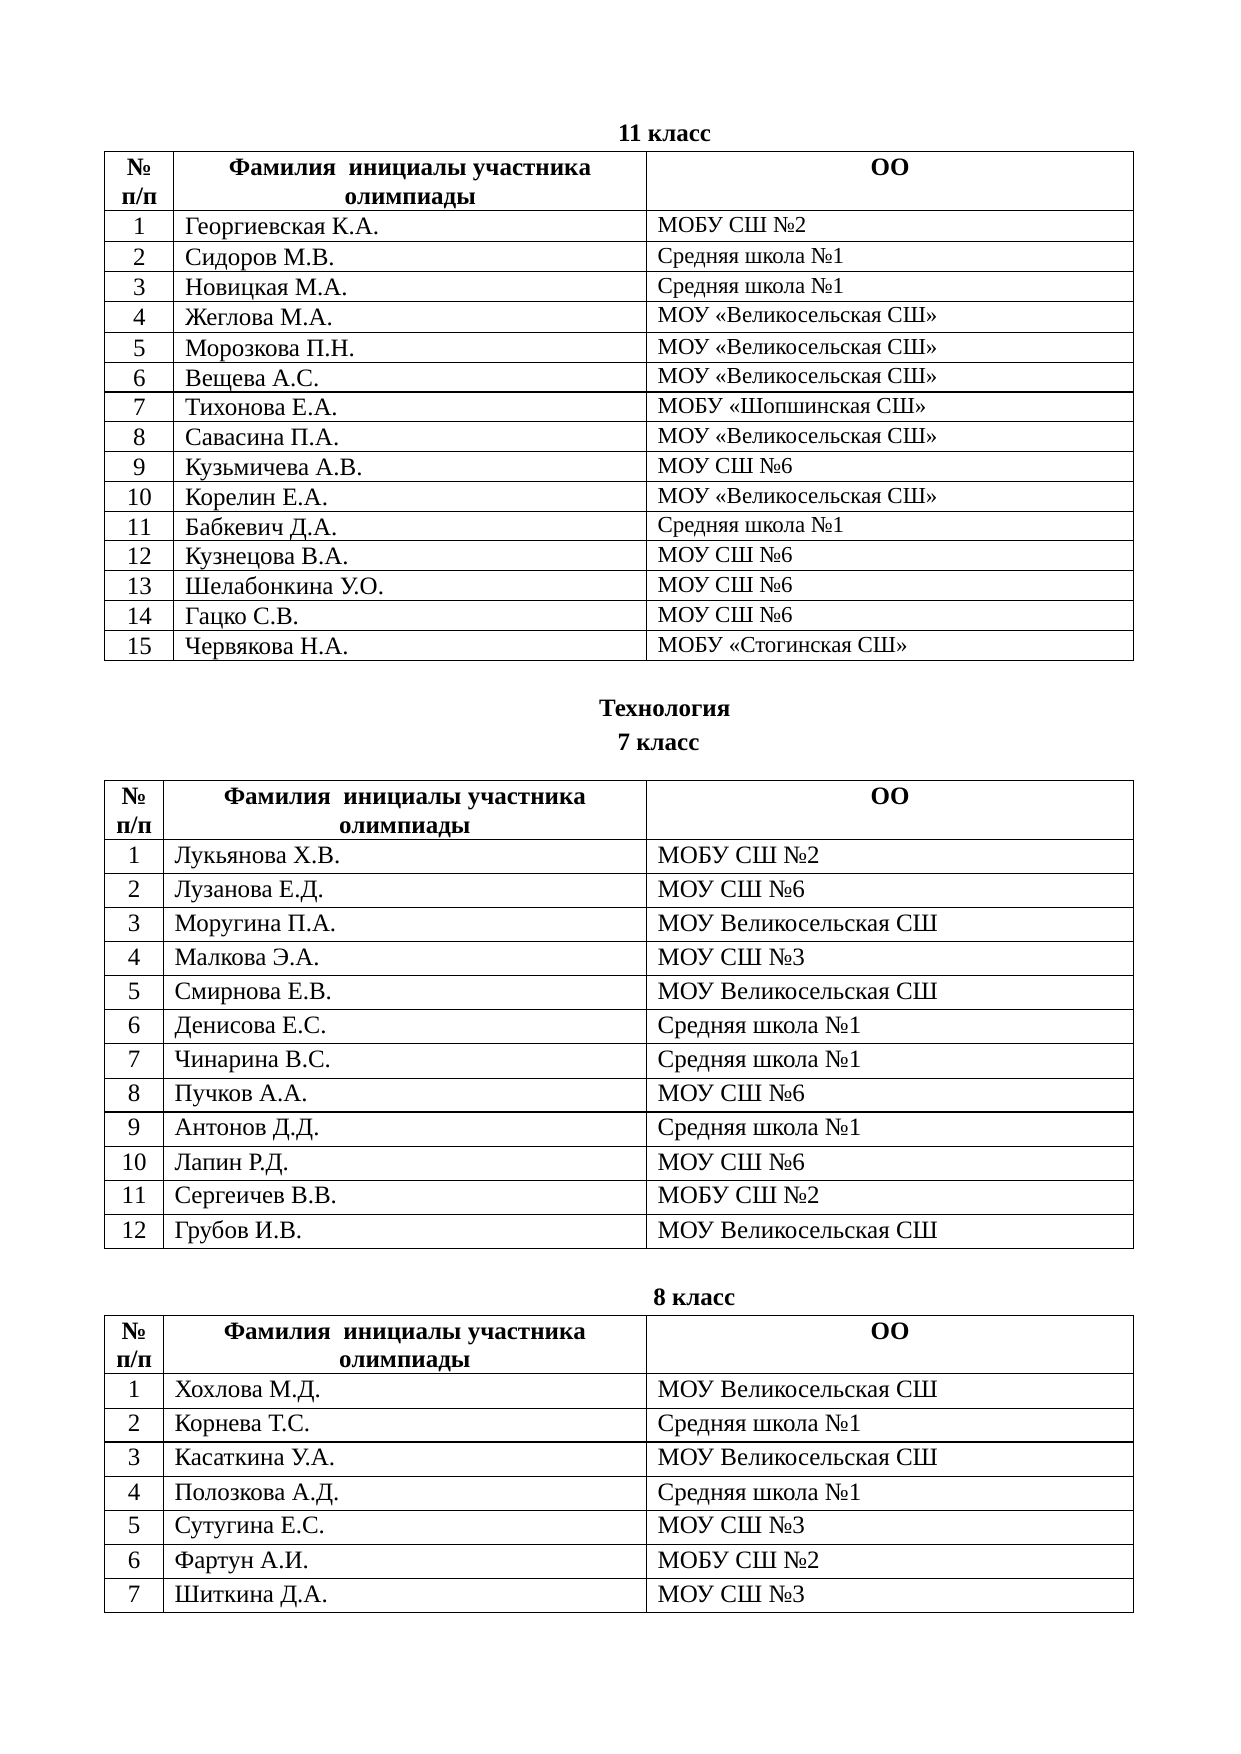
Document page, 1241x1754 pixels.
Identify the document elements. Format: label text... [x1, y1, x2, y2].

table_cell МОУ СШ №6 [647, 541, 1133, 570]
table_cell 1 [105, 840, 163, 873]
table_cell Червякова Н.А. [174, 631, 646, 659]
table_cell 8 [105, 1079, 163, 1111]
table_cell МОУ СШ №3 [647, 1511, 1133, 1544]
table_cell 9 [105, 452, 173, 481]
table_cell Вещева А.С. [174, 363, 646, 391]
table_cell 2 [105, 1409, 163, 1441]
table_cell Грубов И.В. [164, 1215, 646, 1248]
text Технология [177, 693, 1152, 722]
table_cell Средняя школа №1 [647, 272, 1133, 301]
table_cell 14 [105, 601, 173, 630]
table_cell Касаткина У.А. [164, 1443, 646, 1476]
table_header ОО [647, 781, 1133, 839]
table_cell МОУ СШ №3 [647, 1579, 1133, 1612]
table_cell МОУ «Великосельская СШ» [647, 482, 1133, 511]
table_header ОО [647, 1316, 1133, 1373]
table_cell Средняя школа №1 [647, 1113, 1133, 1146]
table_cell 4 [105, 302, 173, 332]
table_cell Шиткина Д.А. [164, 1579, 646, 1612]
table_cell Пучков А.А. [164, 1079, 646, 1111]
table_cell Хохлова М.Д. [164, 1374, 646, 1407]
table_cell Жеглова М.А. [174, 302, 646, 332]
table_cell 6 [105, 1545, 163, 1578]
table_cell Лапин Р.Д. [164, 1147, 646, 1179]
table_cell Кузьмичева А.В. [174, 452, 646, 481]
table_cell 4 [105, 1477, 163, 1509]
table_cell Средняя школа №1 [647, 1044, 1133, 1077]
table_cell Бабкевич Д.А. [174, 512, 646, 540]
table_cell Смирнова Е.В. [164, 976, 646, 1009]
table_cell 7 [105, 1044, 163, 1077]
table_cell 10 [105, 482, 173, 511]
table_cell МОБУ «Стогинская СШ» [647, 631, 1133, 659]
table_cell Морозкова П.Н. [174, 333, 646, 362]
table_cell 13 [105, 571, 173, 600]
table_cell 15 [105, 631, 173, 659]
table_cell Средняя школа №1 [647, 1477, 1133, 1509]
table_cell МОУ СШ №6 [647, 571, 1133, 600]
table_cell 3 [105, 272, 173, 301]
table_cell Моругина П.А. [164, 908, 646, 941]
table_cell МОБУ СШ №2 [647, 1181, 1133, 1214]
table_cell 7 [105, 1579, 163, 1612]
table_cell 3 [105, 1443, 163, 1476]
table_cell МОУ «Великосельская СШ» [647, 422, 1133, 451]
table_cell 11 [105, 512, 173, 540]
table_cell МОБУ СШ №2 [647, 840, 1133, 873]
text 8 класс [236, 1282, 1152, 1311]
table_cell МОУ «Великосельская СШ» [647, 333, 1133, 362]
table_cell 12 [105, 541, 173, 570]
table_cell МОУ СШ №6 [647, 1079, 1133, 1111]
table_cell Лукьянова Х.В. [164, 840, 646, 873]
table_cell Лузанова Е.Д. [164, 874, 646, 907]
table_header Фамилия инициалы участника олимпиады [164, 1316, 646, 1373]
table_cell Средняя школа №1 [647, 1409, 1133, 1441]
table_cell 6 [105, 1010, 163, 1043]
table_cell 7 [105, 393, 173, 421]
table_header № п/п [105, 1316, 163, 1373]
table_cell 10 [105, 1147, 163, 1179]
table_cell Новицкая М.А. [174, 272, 646, 301]
table_cell Корелин Е.А. [174, 482, 646, 511]
table_cell 5 [105, 333, 173, 362]
table_cell МОБУ СШ №2 [647, 1545, 1133, 1578]
table_cell МОУ «Великосельская СШ» [647, 363, 1133, 391]
table_cell МОБУ «Шопшинская СШ» [647, 393, 1133, 421]
table_cell 2 [105, 242, 173, 271]
table_cell МОУ СШ №6 [647, 874, 1133, 907]
table_cell Георгиевская К.А. [174, 211, 646, 241]
text 11 класс [177, 118, 1152, 147]
table_cell Гацко С.В. [174, 601, 646, 630]
table_cell МОУ «Великосельская СШ» [647, 302, 1133, 332]
table_cell Шелабонкина У.О. [174, 571, 646, 600]
table_cell Фартун А.И. [164, 1545, 646, 1578]
table_cell Кузнецова В.А. [174, 541, 646, 570]
table_cell 5 [105, 1511, 163, 1544]
table_cell МОУ Великосельская СШ [647, 1443, 1133, 1476]
table_cell Малкова Э.А. [164, 942, 646, 975]
table_cell 6 [105, 363, 173, 391]
table_cell Чинарина В.С. [164, 1044, 646, 1077]
table_header ОО [647, 152, 1133, 210]
table_cell Сергеичев В.В. [164, 1181, 646, 1214]
table_cell МОУ СШ №3 [647, 942, 1133, 975]
table_cell Тихонова Е.А. [174, 393, 646, 421]
table_cell МОБУ СШ №2 [647, 211, 1133, 241]
table_header № п/п [105, 152, 173, 210]
table_cell 2 [105, 874, 163, 907]
table_cell МОУ СШ №6 [647, 1147, 1133, 1179]
table_cell Денисова Е.С. [164, 1010, 646, 1043]
table_cell МОУ Великосельская СШ [647, 908, 1133, 941]
table_cell 12 [105, 1215, 163, 1248]
table_cell 9 [105, 1113, 163, 1146]
table_cell 8 [105, 422, 173, 451]
table_cell МОУ СШ №6 [647, 452, 1133, 481]
table_cell Савасина П.А. [174, 422, 646, 451]
table_cell 3 [105, 908, 163, 941]
table_cell 1 [105, 1374, 163, 1407]
table_header Фамилия инициалы участника олимпиады [174, 152, 646, 210]
table_cell 5 [105, 976, 163, 1009]
table_cell 1 [105, 211, 173, 241]
table_header № п/п [105, 781, 163, 839]
table_cell Антонов Д.Д. [164, 1113, 646, 1146]
text 7 класс [177, 727, 1152, 755]
table_cell МОУ Великосельская СШ [647, 976, 1133, 1009]
table_cell Корнева Т.С. [164, 1409, 646, 1441]
table_cell Сутугина Е.С. [164, 1511, 646, 1544]
table_cell Средняя школа №1 [647, 1010, 1133, 1043]
table_cell МОУ Великосельская СШ [647, 1215, 1133, 1248]
table_cell Полозкова А.Д. [164, 1477, 646, 1509]
table_cell 11 [105, 1181, 163, 1214]
table_cell Сидоров М.В. [174, 242, 646, 271]
table_cell МОУ Великосельская СШ [647, 1374, 1133, 1407]
table_cell Средняя школа №1 [647, 512, 1133, 540]
table_cell 4 [105, 942, 163, 975]
table_cell МОУ СШ №6 [647, 601, 1133, 630]
table_header Фамилия инициалы участника олимпиады [164, 781, 646, 839]
table_cell Средняя школа №1 [647, 242, 1133, 271]
